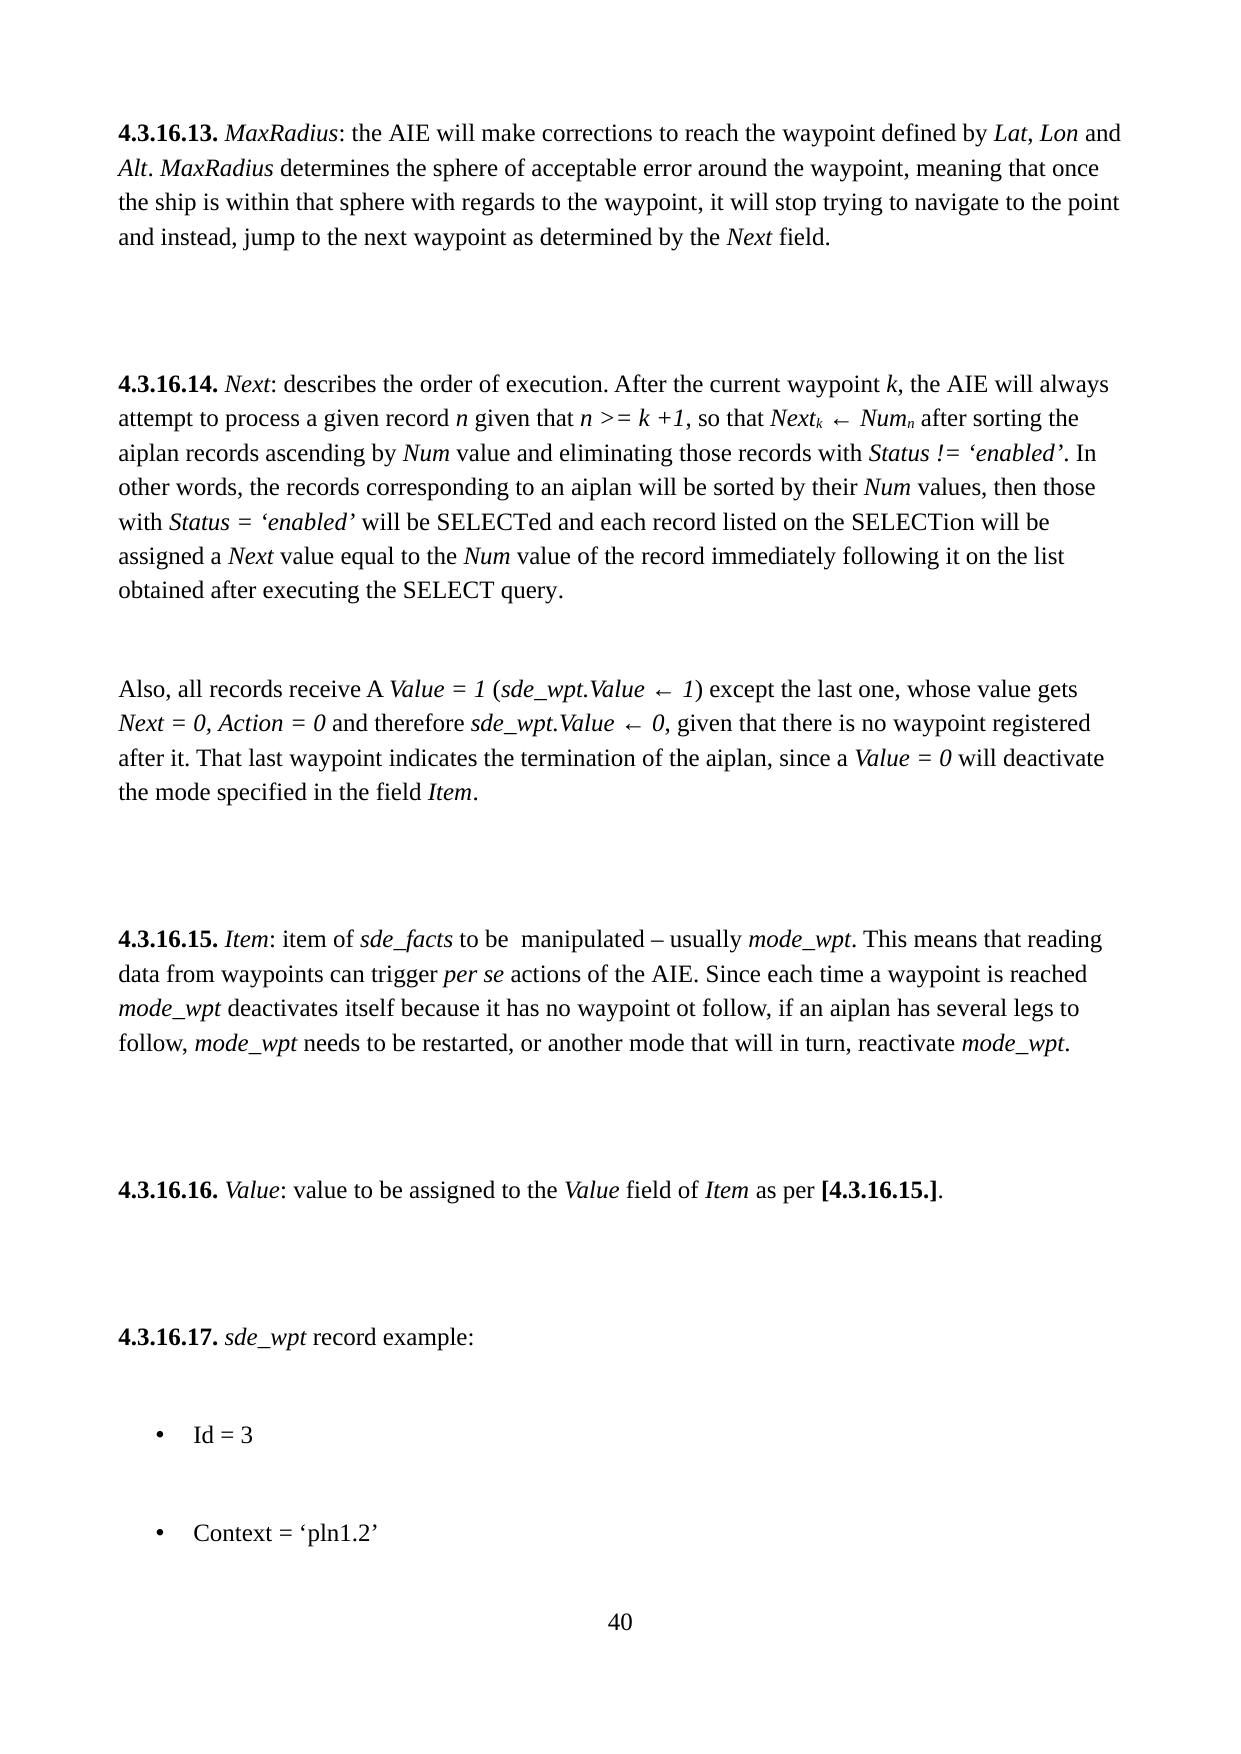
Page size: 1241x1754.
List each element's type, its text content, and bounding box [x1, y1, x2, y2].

list Id = 3 [156, 1420, 1122, 1449]
text 4.3.16.15. Item: item of sde_facts to be manipulated – usually mode_wpt. This means that reading data from waypoints can trigger per se actions of the AIE. Since each time a waypoint is reached mode_wpt deactivates itself because it has no waypoint ot follow, if an aiplan has several legs to follow, mode_wpt needs to be restarted, or another mode that will in turn, reactivate mode_wpt. [118, 924, 1122, 1057]
text 4.3.16.16. Value: value to be assigned to the Value field of Item as per [4.3.16.15.]. [118, 1175, 1122, 1204]
list Context = ‘pln1.2’ [156, 1518, 1122, 1547]
text 4.3.16.13. MaxRadius: the AIE will make corrections to reach the waypoint defined by Lat, Lon and Alt. MaxRadius determines the sphere of acceptable error around the waypoint, meaning that once the ship is within that sphere with regards to the waypoint, it will stop trying to navigate to the point and instead, jump to the next waypoint as determined by the Next field. [118, 118, 1122, 250]
text Also, all records receive A Value = 1 (sde_wpt.Value ← 1) except the last one, whose value gets Next = 0, Action = 0 and therefore sde_wpt.Value ← 0, given that there is no waypoint registered after it. That last waypoint indicates the termination of the aiplan, since a Value = 0 will deactivate the mode specified in the field Item. [118, 674, 1122, 806]
text 4.3.16.14. Next: describes the order of execution. After the current waypoint k, the AIE will always attempt to process a given record n given that n >= k +1, so that Nextk ← Numn after sorting the aiplan records ascending by Num value and eliminating those records with Status != ‘enabled’. In other words, the records corresponding to an aiplan will be sorted by their Num values, then those with Status = ‘enabled’ will be SELECTed and each record listed on the SELECTion will be assigned a Next value equal to the Num value of the record immediately following it on the list obtained after executing the SELECT query. [118, 369, 1122, 604]
text 4.3.16.17. sde_wpt record example: [118, 1322, 1122, 1351]
